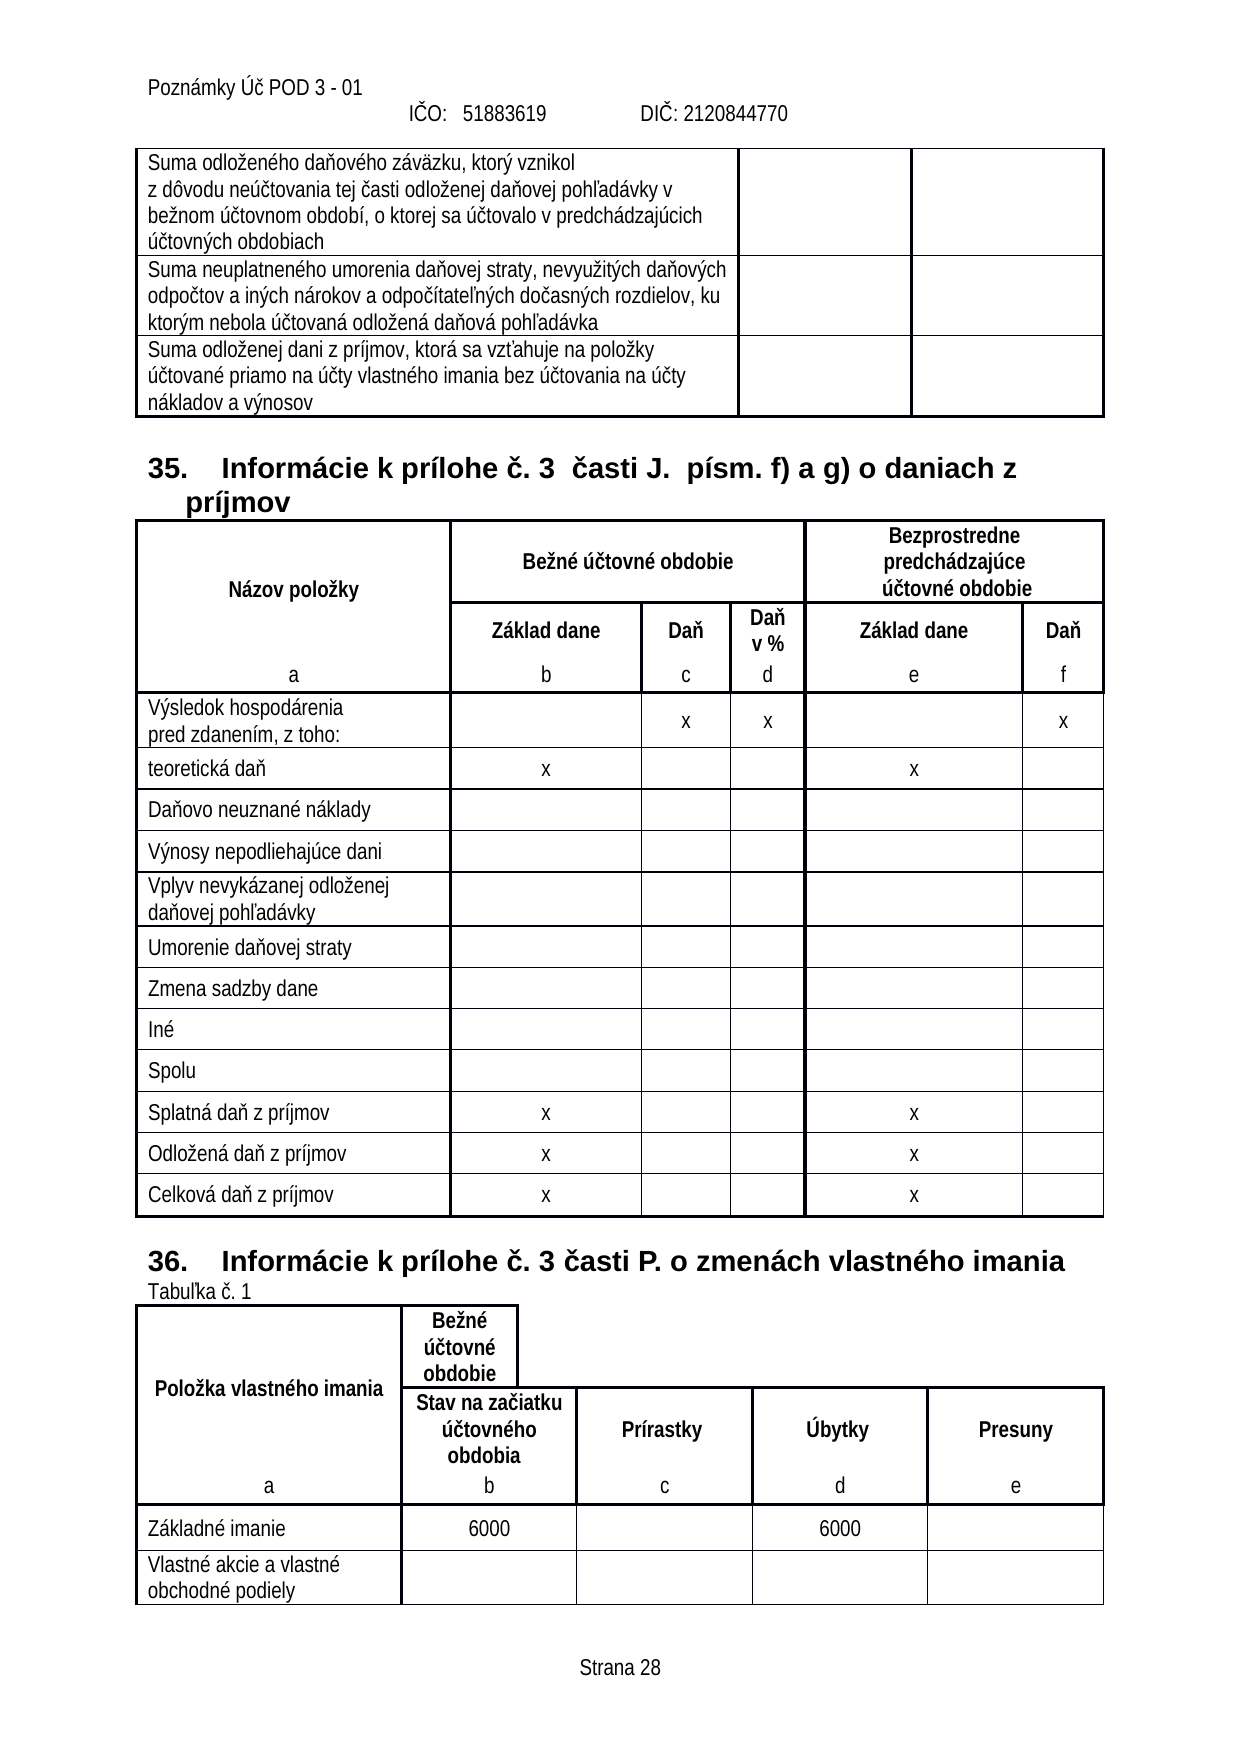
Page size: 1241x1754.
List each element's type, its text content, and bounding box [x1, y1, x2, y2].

table_cell [740, 256, 910, 335]
table_cell [928, 1506, 1103, 1550]
table_cell e [929, 1469, 1102, 1503]
table_cell Výsledok hospodárenia pred zdanením, z toho: [138, 694, 449, 747]
table_cell Základ dane [807, 604, 1021, 657]
table_cell Celková daň z príjmov [138, 1174, 449, 1215]
title Informácie k prílohe č. 3 časti J. písm. f) a g) o daniach z príjmov [148, 452, 1092, 519]
table_cell [452, 694, 641, 747]
table_cell [740, 149, 910, 255]
table_cell [1023, 1092, 1103, 1132]
table_cell Iné [138, 1009, 449, 1049]
table_cell [1023, 927, 1103, 967]
table_cell x [807, 748, 1022, 788]
table_cell [731, 927, 803, 967]
table_cell Výnosy nepodliehajúce dani [138, 831, 449, 871]
table_cell Daňovo neuznané náklady [138, 790, 449, 829]
table_cell x [1023, 694, 1103, 747]
table_cell [807, 873, 1022, 925]
table_cell [642, 1050, 730, 1091]
table_cell x [452, 748, 641, 788]
table_header Bežné účtovné obdobie [403, 1307, 516, 1386]
text Tabuľka č. 1 [148, 1278, 1092, 1304]
table_cell b [452, 657, 640, 691]
table_cell Vlastné akcie a vlastné obchodné podiely [138, 1551, 400, 1604]
table_cell Zmena sadzby dane [138, 968, 449, 1008]
table_cell Daň [643, 604, 729, 657]
table_cell [1023, 831, 1103, 871]
table_cell Daň v % [732, 604, 803, 657]
table_cell x [452, 1133, 641, 1173]
table_cell [642, 748, 730, 788]
table_cell Vplyv nevykázanej odloženej daňovej pohľadávky [138, 873, 449, 925]
table_cell [452, 968, 641, 1008]
table_cell x [731, 694, 803, 747]
table_cell [731, 873, 803, 925]
table_cell [642, 968, 730, 1008]
table_cell x [452, 1092, 641, 1132]
table_cell teoretická daň [138, 748, 449, 788]
table_cell [731, 1174, 803, 1215]
table_cell Suma odloženej dani z príjmov, ktorá sa vzťahuje na položky účtované priamo na účty vlastného imania bez účtovania na účty nákladov a výnosov [138, 336, 737, 415]
table_cell Odložená daň z príjmov [138, 1133, 449, 1173]
table_cell [807, 694, 1022, 747]
table_header Bezprostredne predchádzajúce účtovné obdobie [807, 522, 1102, 601]
table_cell f [1024, 657, 1102, 691]
table_cell [807, 790, 1022, 829]
table_cell x [807, 1092, 1022, 1132]
table_cell 6000 [403, 1506, 576, 1550]
table_cell Suma neuplatneného umorenia daňovej straty, nevyužitých daňových odpočtov a iných nárokov a odpočítateľných dočasných rozdielov, ku ktorým nebola účtovaná odložená daňová pohľadávka [138, 256, 737, 335]
table_cell Suma odloženého daňového záväzku, ktorý vznikol z dôvodu neúčtovania tej časti odloženej daňovej pohľadávky v bežnom účtovnom období, o ktorej sa účtovalo v predchádzajúcich účtovných obdobiach [138, 149, 737, 255]
table_cell [1023, 1009, 1103, 1049]
table_cell [731, 1050, 803, 1091]
table_cell [452, 831, 641, 871]
table_cell [642, 790, 730, 829]
table_cell [913, 149, 1102, 255]
table_cell Prírastky [578, 1389, 751, 1468]
table_cell x [452, 1174, 641, 1215]
table_cell Presuny [929, 1389, 1102, 1468]
table_cell [740, 336, 910, 415]
table_cell [928, 1551, 1103, 1604]
table_cell Úbytky [754, 1389, 926, 1468]
table_cell x [807, 1133, 1022, 1173]
table_cell [452, 873, 641, 925]
table_cell [807, 968, 1022, 1008]
table_cell [1023, 790, 1103, 829]
table_cell [753, 1551, 927, 1604]
table_cell [807, 1009, 1022, 1049]
table_cell [642, 1133, 730, 1173]
table_cell [807, 1050, 1022, 1091]
table_cell [577, 1551, 752, 1604]
table_header Položka vlastného imania [138, 1307, 400, 1468]
table_cell [807, 831, 1022, 871]
table_cell b [403, 1469, 575, 1503]
table_cell d [754, 1469, 926, 1503]
table_cell [731, 831, 803, 871]
table_cell [913, 336, 1102, 415]
table_cell x [807, 1174, 1022, 1215]
table_cell [642, 873, 730, 925]
table_cell 6000 [753, 1506, 927, 1550]
table_cell [642, 831, 730, 871]
table_cell [642, 1092, 730, 1132]
title Informácie k prílohe č. 3 časti P. o zmenách vlastného imania [148, 1244, 1092, 1278]
table_cell [731, 1133, 803, 1173]
table_cell [731, 1092, 803, 1132]
table_cell [452, 790, 641, 829]
table_cell c [643, 657, 729, 691]
table_cell [731, 748, 803, 788]
table_cell Daň [1024, 604, 1102, 657]
table_cell e [807, 657, 1021, 691]
table_cell x [642, 694, 730, 747]
table_cell [1023, 968, 1103, 1008]
table_cell [452, 927, 641, 967]
table_cell [1023, 1050, 1103, 1091]
table_cell [642, 1009, 730, 1049]
table_cell [577, 1506, 752, 1550]
table_header Názov položky [138, 522, 449, 657]
table_cell c [578, 1469, 751, 1503]
table_cell [452, 1050, 641, 1091]
table_cell [807, 927, 1022, 967]
table_cell [731, 790, 803, 829]
table_cell a [138, 1469, 400, 1503]
table_cell [452, 1009, 641, 1049]
table_cell [1023, 873, 1103, 925]
table_cell Stav na začiatku účtovného obdobia [403, 1389, 575, 1468]
table_cell d [732, 657, 803, 691]
table_cell Spolu [138, 1050, 449, 1091]
table_cell [1023, 1174, 1103, 1215]
table_cell a [138, 657, 449, 691]
table_cell [642, 1174, 730, 1215]
table_cell [731, 1009, 803, 1049]
table_header Bežné účtovné obdobie [452, 522, 803, 601]
table_cell Splatná daň z príjmov [138, 1092, 449, 1132]
table_cell Základné imanie [138, 1506, 400, 1550]
table_cell [403, 1551, 576, 1604]
table_cell Základ dane [452, 604, 640, 657]
table_cell [642, 927, 730, 967]
table_cell [1023, 748, 1103, 788]
table_cell [913, 256, 1102, 335]
table_cell Umorenie daňovej straty [138, 927, 449, 967]
table_cell [731, 968, 803, 1008]
table_cell [1023, 1133, 1103, 1173]
